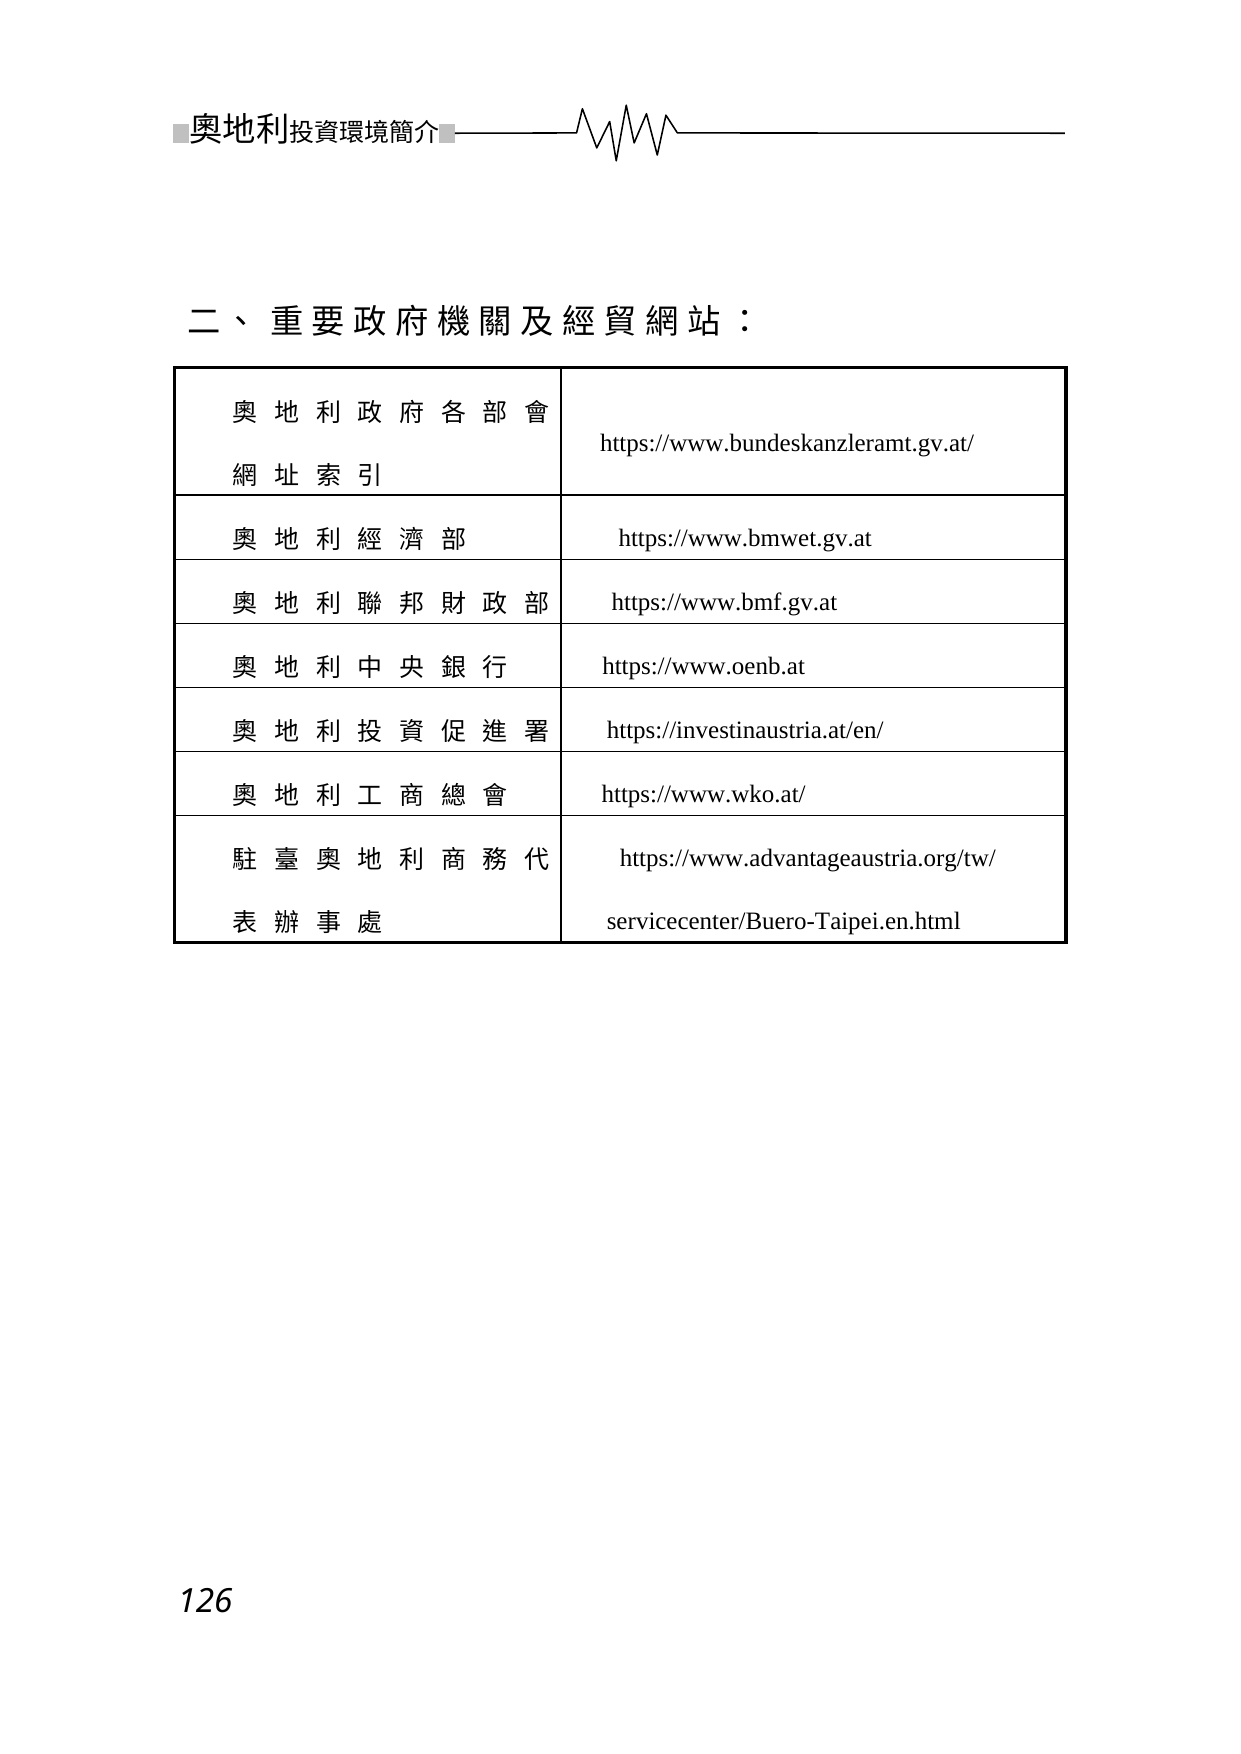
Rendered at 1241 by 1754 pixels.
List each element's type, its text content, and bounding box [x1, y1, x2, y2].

table_cell https://investinaustria.at/en/ [562, 688, 1064, 751]
table_cell 駐臺奧地利商務代表辦事處 [176, 816, 560, 941]
table_cell https://www.wko.at/ [562, 752, 1064, 815]
table_cell https://www.bmwet.gv.at [562, 496, 1064, 558]
table_cell 奧地利中央銀行 [176, 624, 560, 687]
table_cell https://www.advantageaustria.org/tw/servicecenter/Buero-Taipei.en.html [562, 816, 1064, 941]
table_cell https://www.bmf.gv.at [562, 560, 1064, 622]
table_cell https://www.oenb.at [562, 624, 1064, 687]
table_cell 奧地利聯邦財政部 [176, 560, 560, 622]
table_header 奧地利政府各部會網址索引 [176, 369, 560, 494]
table_cell 奧地利工商總會 [176, 752, 560, 815]
table_header https://www.bundeskanzleramt.gv.at/ [562, 369, 1064, 494]
table_cell 奧地利投資促進署 [176, 688, 560, 751]
table_cell 奧地利經濟部 [176, 496, 560, 558]
text 二、重要政府機關及經貿網站： [183, 277, 1058, 339]
